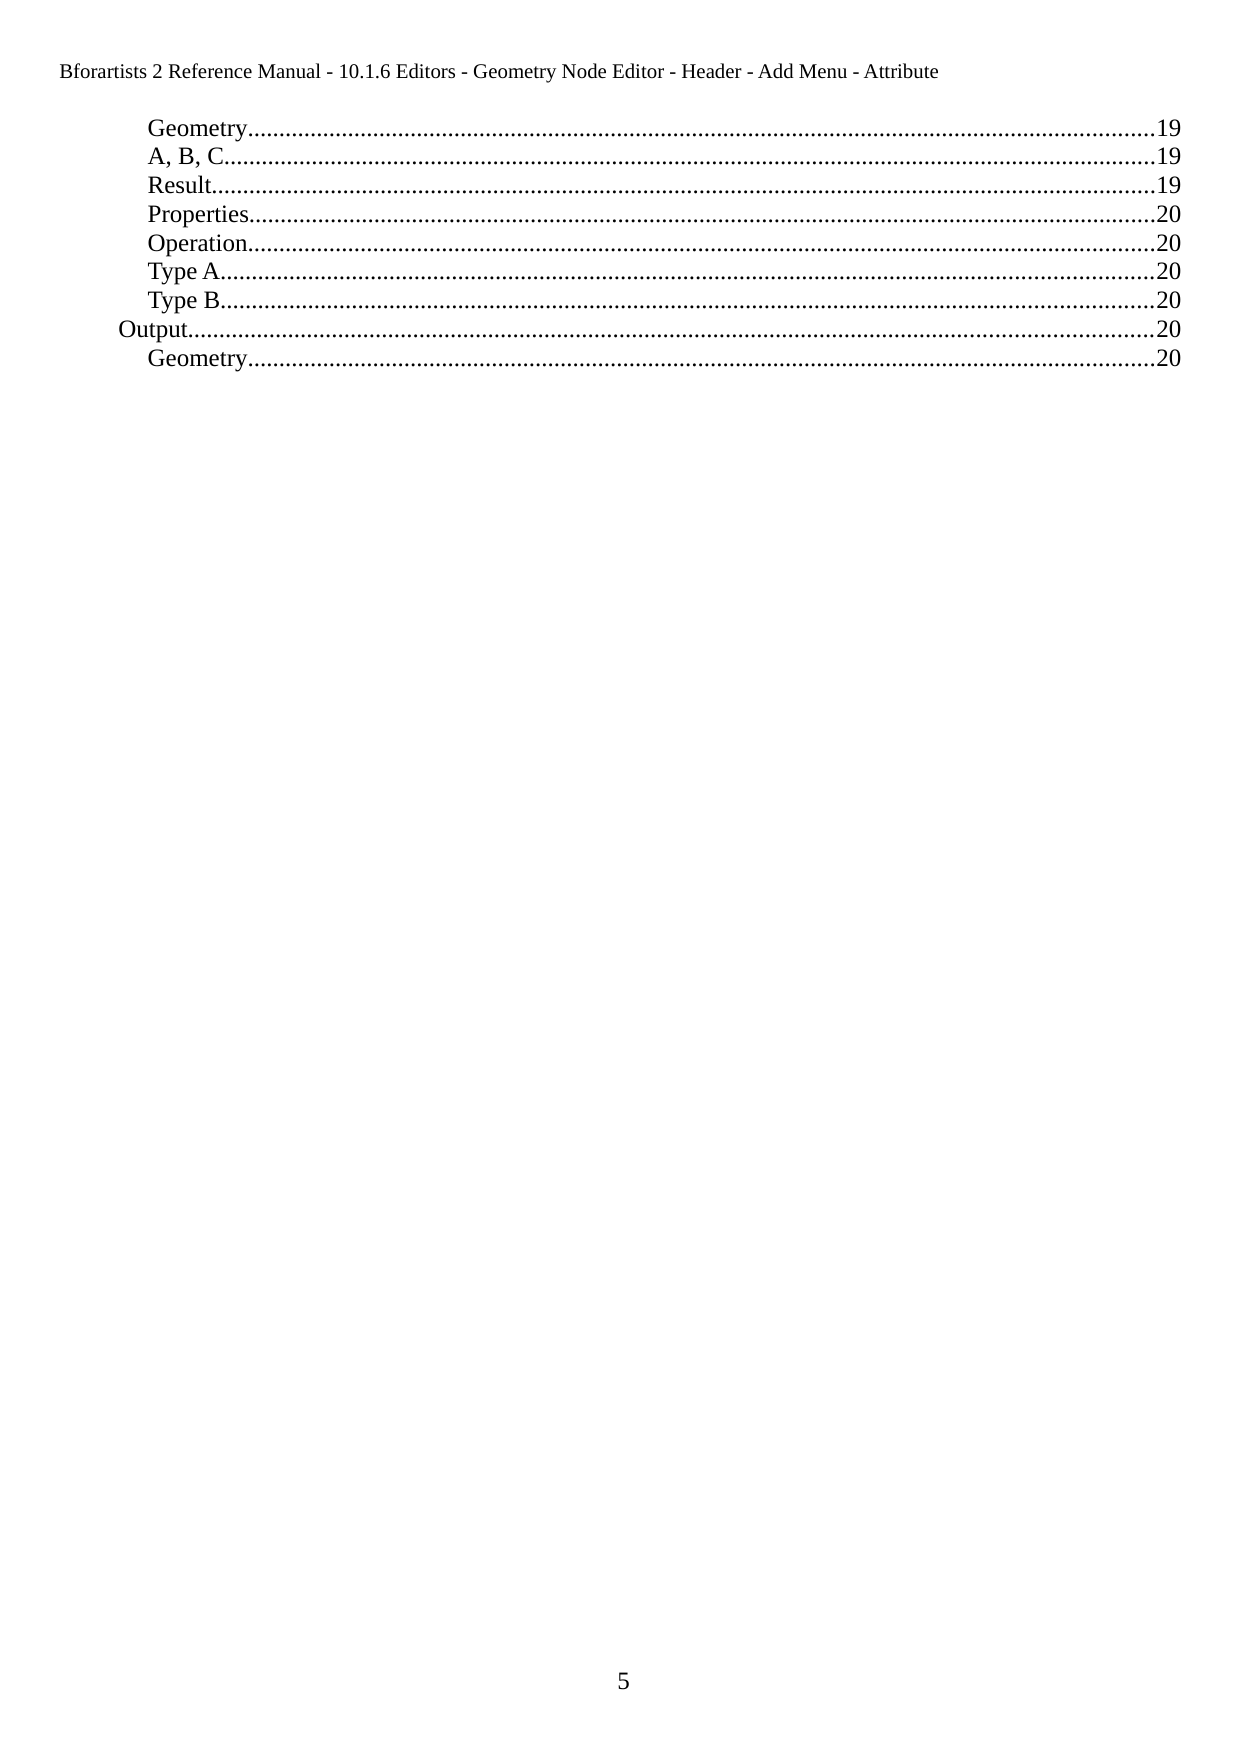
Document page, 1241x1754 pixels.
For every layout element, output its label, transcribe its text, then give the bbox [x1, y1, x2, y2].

text Output 20 [118, 314, 1181, 343]
text Operation 20 [147, 228, 1181, 256]
text A, B, C 19 [147, 141, 1181, 170]
text Type B 20 [147, 285, 1181, 314]
text Properties 20 [147, 199, 1181, 228]
text Geometry 20 [147, 343, 1181, 371]
text Type A 20 [147, 256, 1181, 285]
text Geometry 19 [147, 113, 1181, 141]
text Result 19 [147, 170, 1181, 199]
